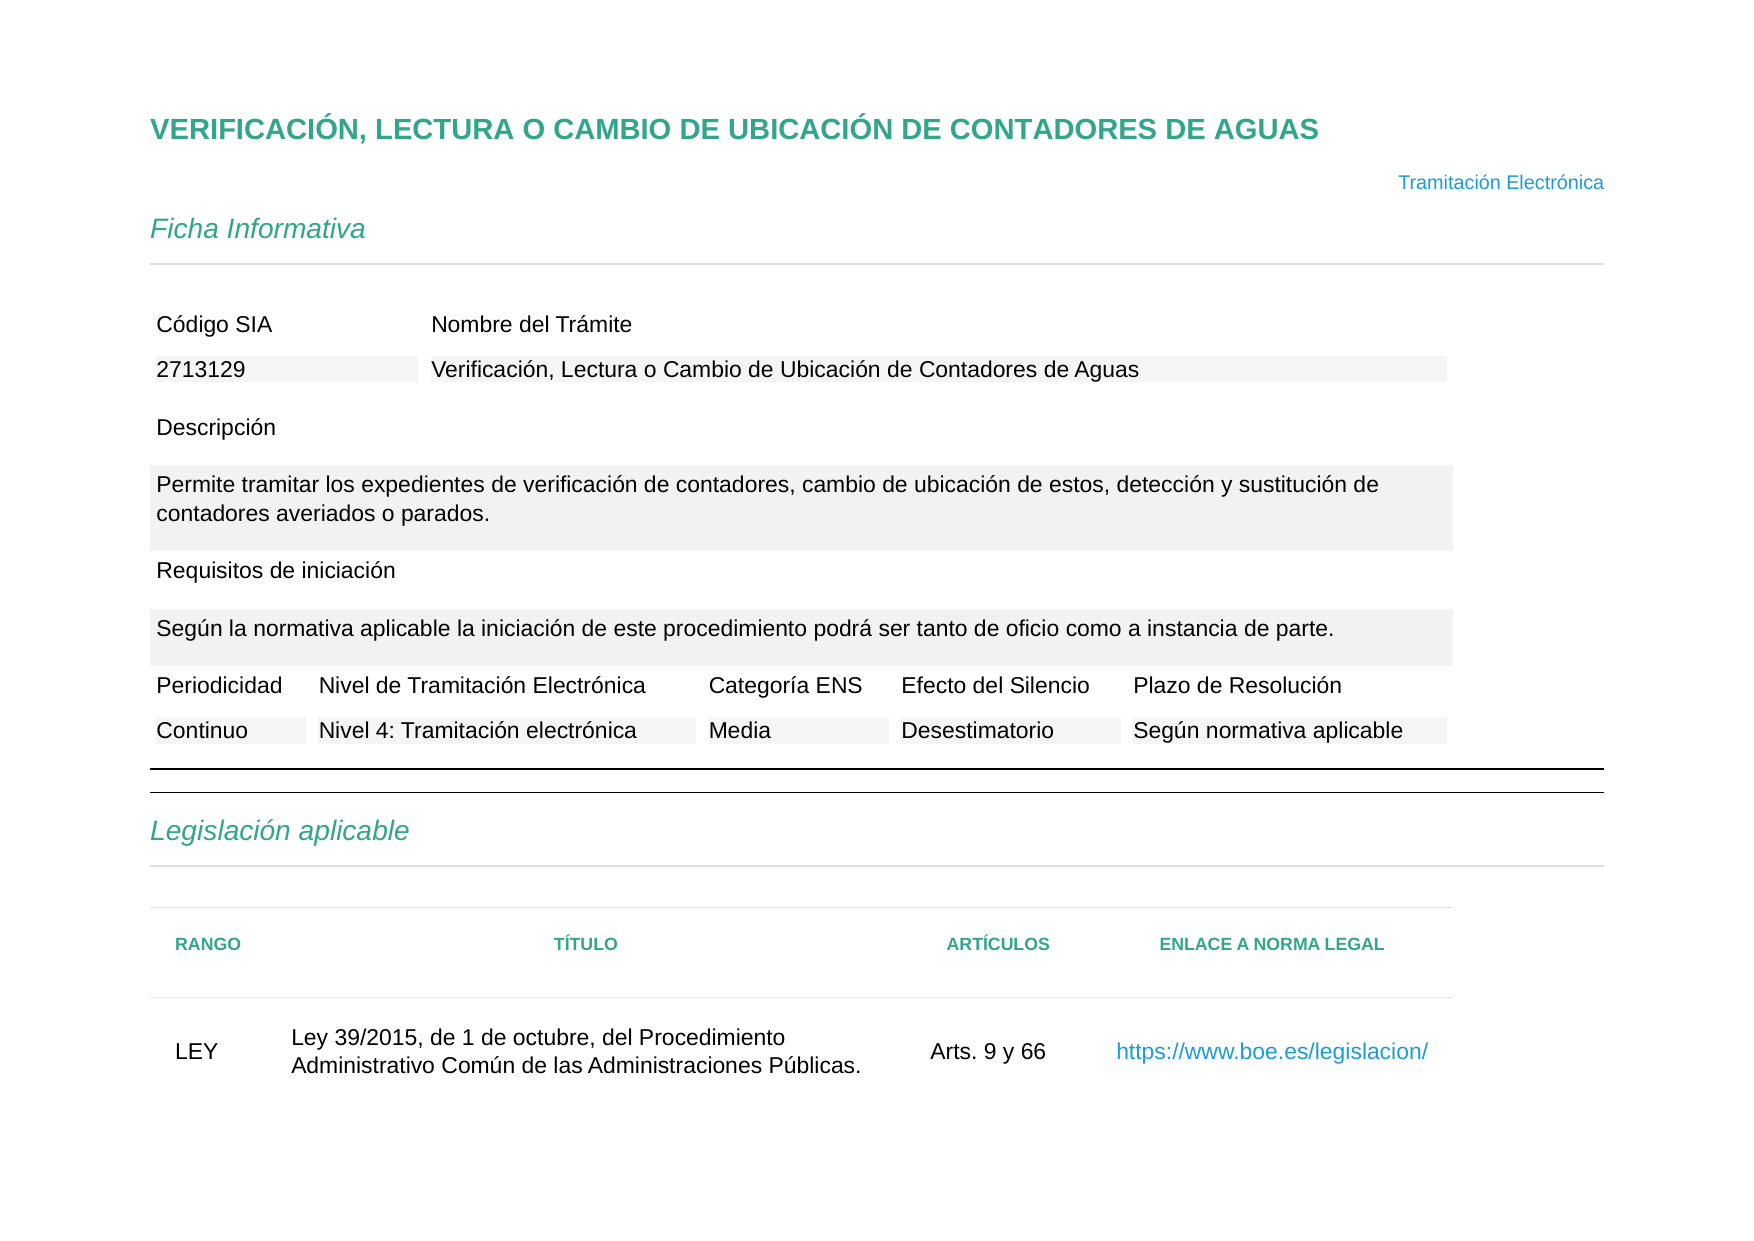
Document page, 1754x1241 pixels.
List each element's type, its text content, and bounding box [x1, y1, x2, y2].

table_header Periodicidad Continuo [150, 666, 312, 768]
table_header Nivel de Tramitación Electrónica Nivel 4: Tramitación electrónica [312, 666, 702, 768]
table_header ENLACE A NORMA LEGAL [1091, 908, 1453, 997]
table_header Nombre del Trámite Verificación, Lectura o Cambio de Ubicación de Contadores de Aguas [425, 305, 1453, 407]
table_cell Arts. 9 y 66 [905, 998, 1091, 1122]
table_cell https://www.boe.es/legislacion/ [1091, 998, 1453, 1122]
table_header Categoría ENS Media [702, 666, 895, 768]
table_cell Requisitos de iniciación [150, 551, 1453, 608]
table_header RANGO [150, 908, 266, 997]
table_header Efecto del Silencio Desestimatorio [895, 666, 1127, 768]
subtitle Ficha Informativa [150, 212, 1604, 263]
table_header ARTÍCULOS [905, 908, 1091, 997]
table_header TÍTULO [266, 908, 905, 997]
table_cell Permite tramitar los expedientes de verificación de contadores, cambio de ubicación de estos, detección y sustitución de contadores averiados o parados. [150, 465, 1453, 551]
table_cell Ley 39/2015, de 1 de octubre, del Procedimiento Administrativo Común de las Administraciones Públicas. [266, 998, 905, 1122]
table_cell LEY [150, 998, 266, 1122]
subtitle Legislación aplicable [150, 814, 1604, 865]
subtitle VERIFICACIÓN, LECTURA O CAMBIO DE UBICACIÓN DE CONTADORES DE AGUAS [150, 112, 1604, 146]
table_cell Según la normativa aplicable la iniciación de este procedimiento podrá ser tanto de oficio como a instancia de parte. [150, 609, 1453, 666]
text Tramitación Electrónica [150, 171, 1604, 193]
table_cell Descripción [150, 407, 1453, 465]
table_header Plazo de Resolución Según normativa aplicable [1127, 666, 1453, 768]
table_header Código SIA 2713129 [150, 305, 425, 407]
